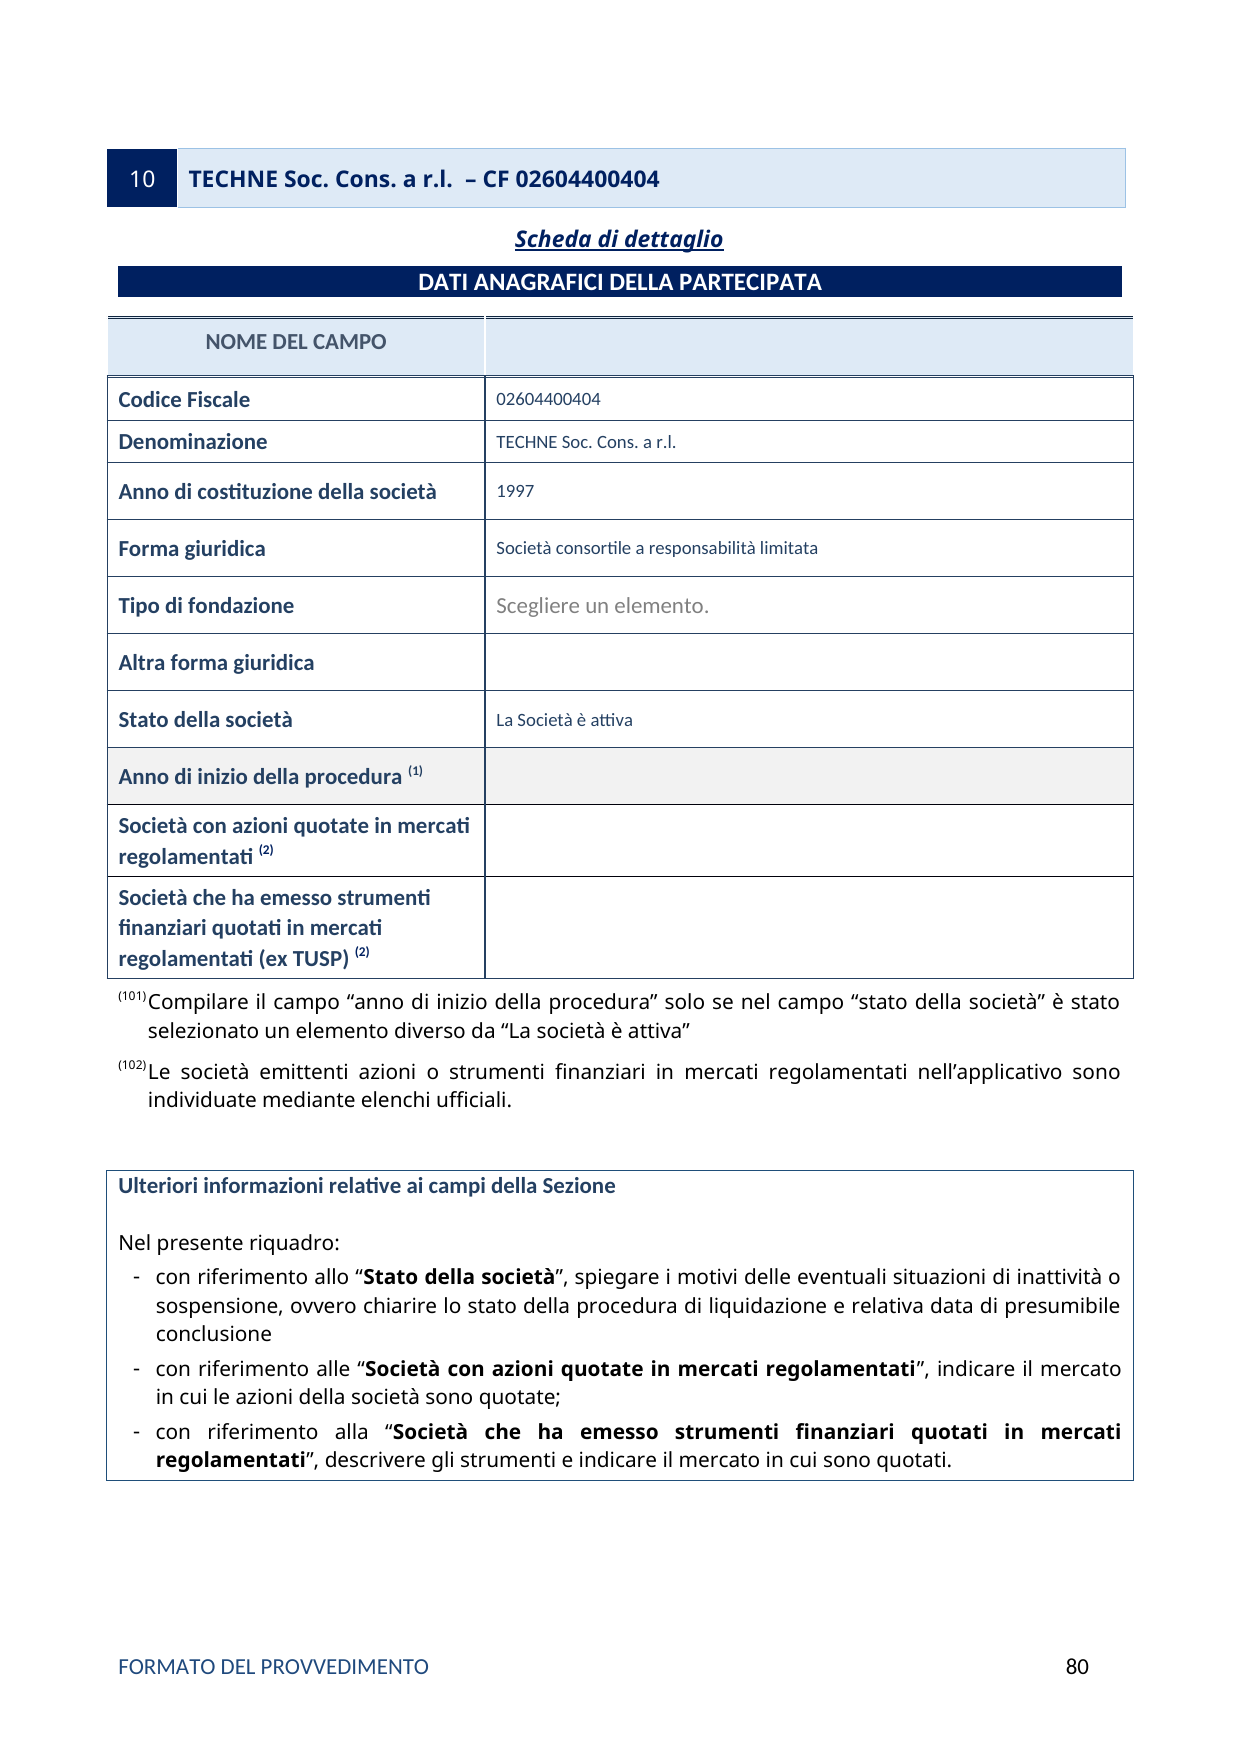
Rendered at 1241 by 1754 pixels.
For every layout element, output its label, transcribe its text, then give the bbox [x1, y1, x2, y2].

text DATI ANAGRAFICI DELLA PARTECIPATA [118, 266, 1122, 297]
table_cell 1997 [486, 463, 1133, 519]
table_cell Società consortile a responsabilità limitata [486, 520, 1133, 576]
table_cell Altra forma giuridica [108, 634, 484, 690]
list Compilare il campo “anno di inizio della procedura” solo se nel campo “stato della società” è stato selezionato un elemento diverso da “La società è attiva” [118, 987, 1122, 1044]
table_cell [486, 634, 1133, 690]
table_cell Codice Fiscale [108, 378, 484, 420]
table_header TECHNE Soc. Cons. a r.l. – CF 02604400404 [178, 149, 1125, 207]
table_cell [486, 748, 1133, 804]
table_cell Tipo di fondazione [108, 577, 484, 633]
table_cell La Società è attiva [486, 691, 1133, 747]
table_header NOME DEL CAMPO [108, 319, 484, 375]
table_cell [486, 877, 1133, 978]
table_cell Società che ha emesso strumenti finanziari quotati in mercati regolamentati (ex TUSP) (2) [108, 877, 484, 978]
list Le società emittenti azioni o strumenti finanziari in mercati regolamentati nell’applicativo sono individuate mediante elenchi ufficiali. [118, 1057, 1122, 1114]
table_cell TECHNE Soc. Cons. a r.l. [486, 421, 1133, 462]
table_cell Forma giuridica [108, 520, 484, 576]
table_cell Anno di costituzione della società [108, 463, 484, 519]
table_cell Scegliere un elemento. [486, 577, 1133, 633]
table_cell [486, 805, 1133, 876]
text Scheda di dettaglio [118, 221, 1122, 254]
table_cell 02604400404 [486, 378, 1133, 420]
table_header 10 [107, 149, 177, 207]
table_cell Società con azioni quotate in mercati regolamentati (2) [108, 805, 484, 876]
table_cell Stato della società [108, 691, 484, 747]
table_cell Denominazione [108, 421, 484, 462]
table_header [486, 319, 1133, 375]
table_cell Anno di inizio della procedura (1) [108, 748, 484, 804]
table_header Ulteriori informazioni relative ai campi della Sezione Nel presente riquadro: con riferimento allo “Stato della società”, spiegare i motivi delle eventuali situazioni di inattività o sospensione, ovvero chiarire lo stato della procedura di liquidazione e relativa data di presumibile conclusione con riferimento alle “Società con azioni quotate in mercati regolamentati”, indicare il mercato in cui le azioni della società sono quotate; con riferimento alla “Società che ha emesso strumenti finanziari quotati in mercati regolamentati”, descrivere gli strumenti e indicare il mercato in cui sono quotati. [107, 1171, 1133, 1480]
